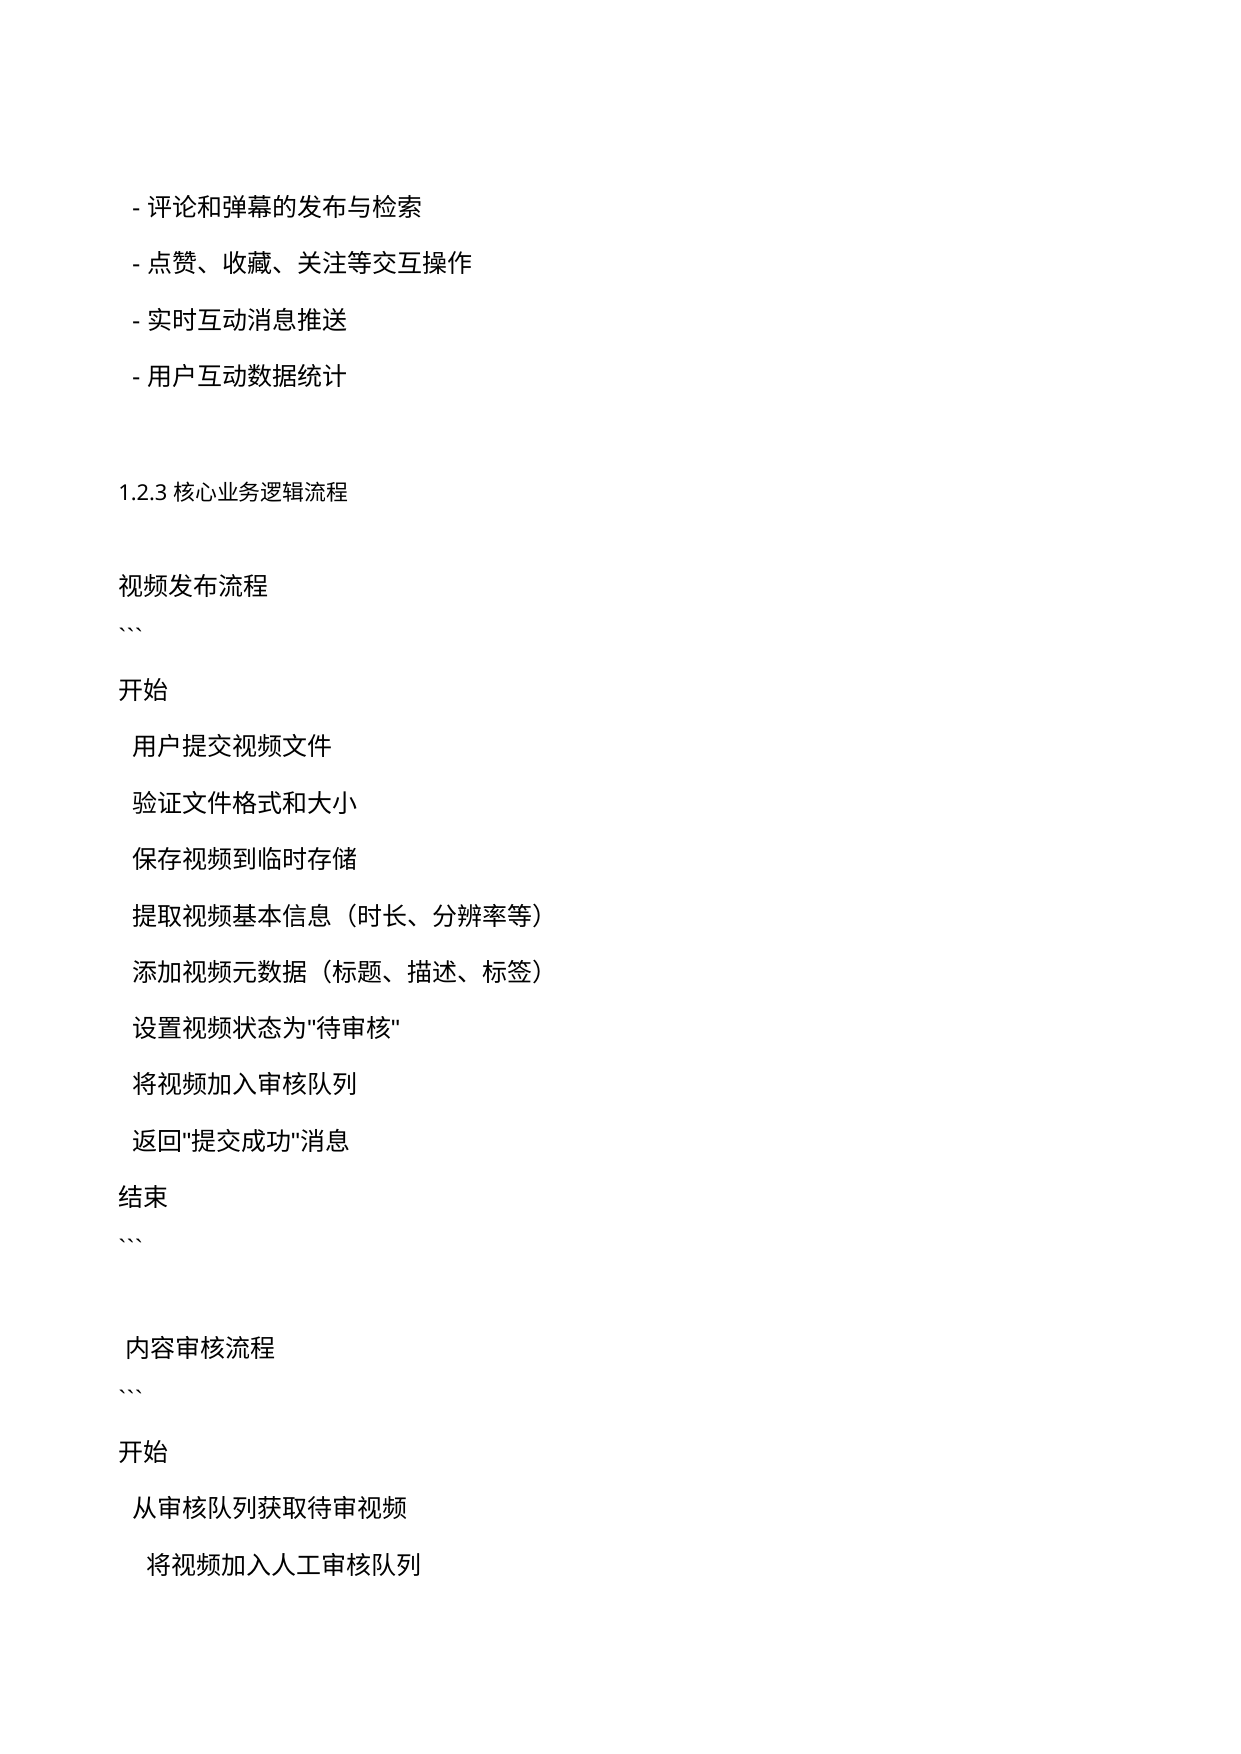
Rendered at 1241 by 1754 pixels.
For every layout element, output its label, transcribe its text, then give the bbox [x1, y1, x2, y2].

text 将视频加入人工审核队列 [118, 1545, 1122, 1582]
text 提取视频基本信息（时长、分辨率等） [118, 896, 1122, 932]
text - 评论和弹幕的发布与检索 [118, 188, 1122, 224]
text ``` [118, 1234, 1122, 1263]
text 将视频加入审核队列 [118, 1065, 1122, 1101]
text ``` [118, 623, 1122, 652]
text 结束 [118, 1178, 1122, 1214]
text 添加视频元数据（标题、描述、标签） [118, 952, 1122, 988]
text - 点赞、收藏、关注等交互操作 [118, 244, 1122, 280]
text 从审核队列获取待审视频 [118, 1489, 1122, 1525]
text 保存视频到临时存储 [118, 839, 1122, 876]
text 设置视频状态为"待审核" [118, 1009, 1122, 1045]
text 返回"提交成功"消息 [118, 1121, 1122, 1158]
text 内容审核流程 [118, 1329, 1122, 1365]
text 开始 [118, 1433, 1122, 1469]
subtitle 1.2.3 核心业务逻辑流程 [118, 475, 1122, 507]
text - 实时互动消息推送 [118, 300, 1122, 337]
text - 用户互动数据统计 [118, 357, 1122, 393]
text ``` [118, 1385, 1122, 1414]
text 视频发布流程 [118, 567, 1122, 603]
text 用户提交视频文件 [118, 727, 1122, 763]
text 开始 [118, 671, 1122, 707]
text 验证文件格式和大小 [118, 783, 1122, 819]
